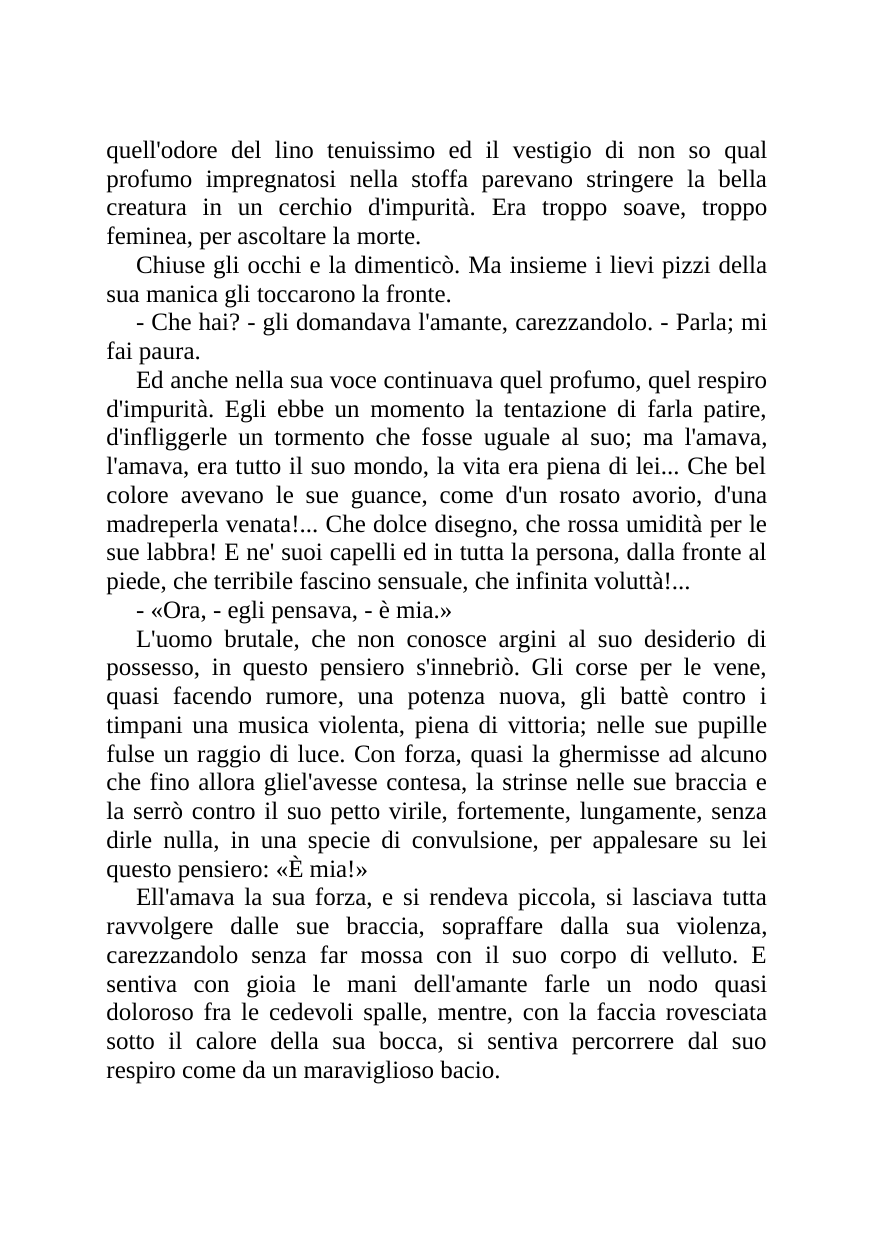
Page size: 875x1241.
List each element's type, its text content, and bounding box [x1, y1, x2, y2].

text L'uomo brutale, che non conosce argini al suo desiderio di possesso, in questo pensiero s'innebriò. Gli corse per le vene, quasi facendo rumore, una potenza nuova, gli battè contro i timpani una musica violenta, piena di vittoria; nelle sue pupille fulse un raggio di luce. Con forza, quasi la ghermisse ad alcuno che fino allora gliel'avesse contesa, la strinse nelle sue braccia e la serrò contro il suo petto virile, fortemente, lungamente, senza dirle nulla, in una specie di convulsione, per appalesare su lei questo pensiero: «È mia!» [106, 624, 768, 882]
text Ed anche nella sua voce continuava quel profumo, quel respiro d'impurità. Egli ebbe un momento la tentazione di farla patire, d'infliggerle un tormento che fosse uguale al suo; ma l'amava, l'amava, era tutto il suo mondo, la vita era piena di lei... Che bel colore avevano le sue guance, come d'un rosato avorio, d'una madreperla venata!... Che dolce disegno, che rossa umidità per le sue labbra! E ne' suoi capelli ed in tutta la persona, dalla fronte al piede, che terribile fascino sensuale, che infinita voluttà!... [106, 365, 768, 595]
text quell'odore del lino tenuissimo ed il vestigio di non so qual profumo impregnatosi nella stoffa parevano stringere la bella creatura in un cerchio d'impurità. Era troppo soave, troppo feminea, per ascoltare la morte. [106, 135, 768, 250]
text Chiuse gli occhi e la dimenticò. Ma insieme i lievi pizzi della sua manica gli toccarono la fronte. [106, 250, 768, 307]
text - Che hai? - gli domandava l'amante, carezzandolo. - Parla; mi fai paura. [106, 307, 768, 365]
text Ell'amava la sua forza, e si rendeva piccola, si lasciava tutta ravvolgere dalle sue braccia, sopraffare dalla sua violenza, carezzandolo senza far mossa con il suo corpo di velluto. E sentiva con gioia le mani dell'amante farle un nodo quasi doloroso fra le cedevoli spalle, mentre, con la faccia rovesciata sotto il calore della sua bocca, si sentiva percorrere dal suo respiro come da un maraviglioso bacio. [106, 882, 768, 1084]
text - «Ora, - egli pensava, - è mia.» [106, 595, 768, 624]
